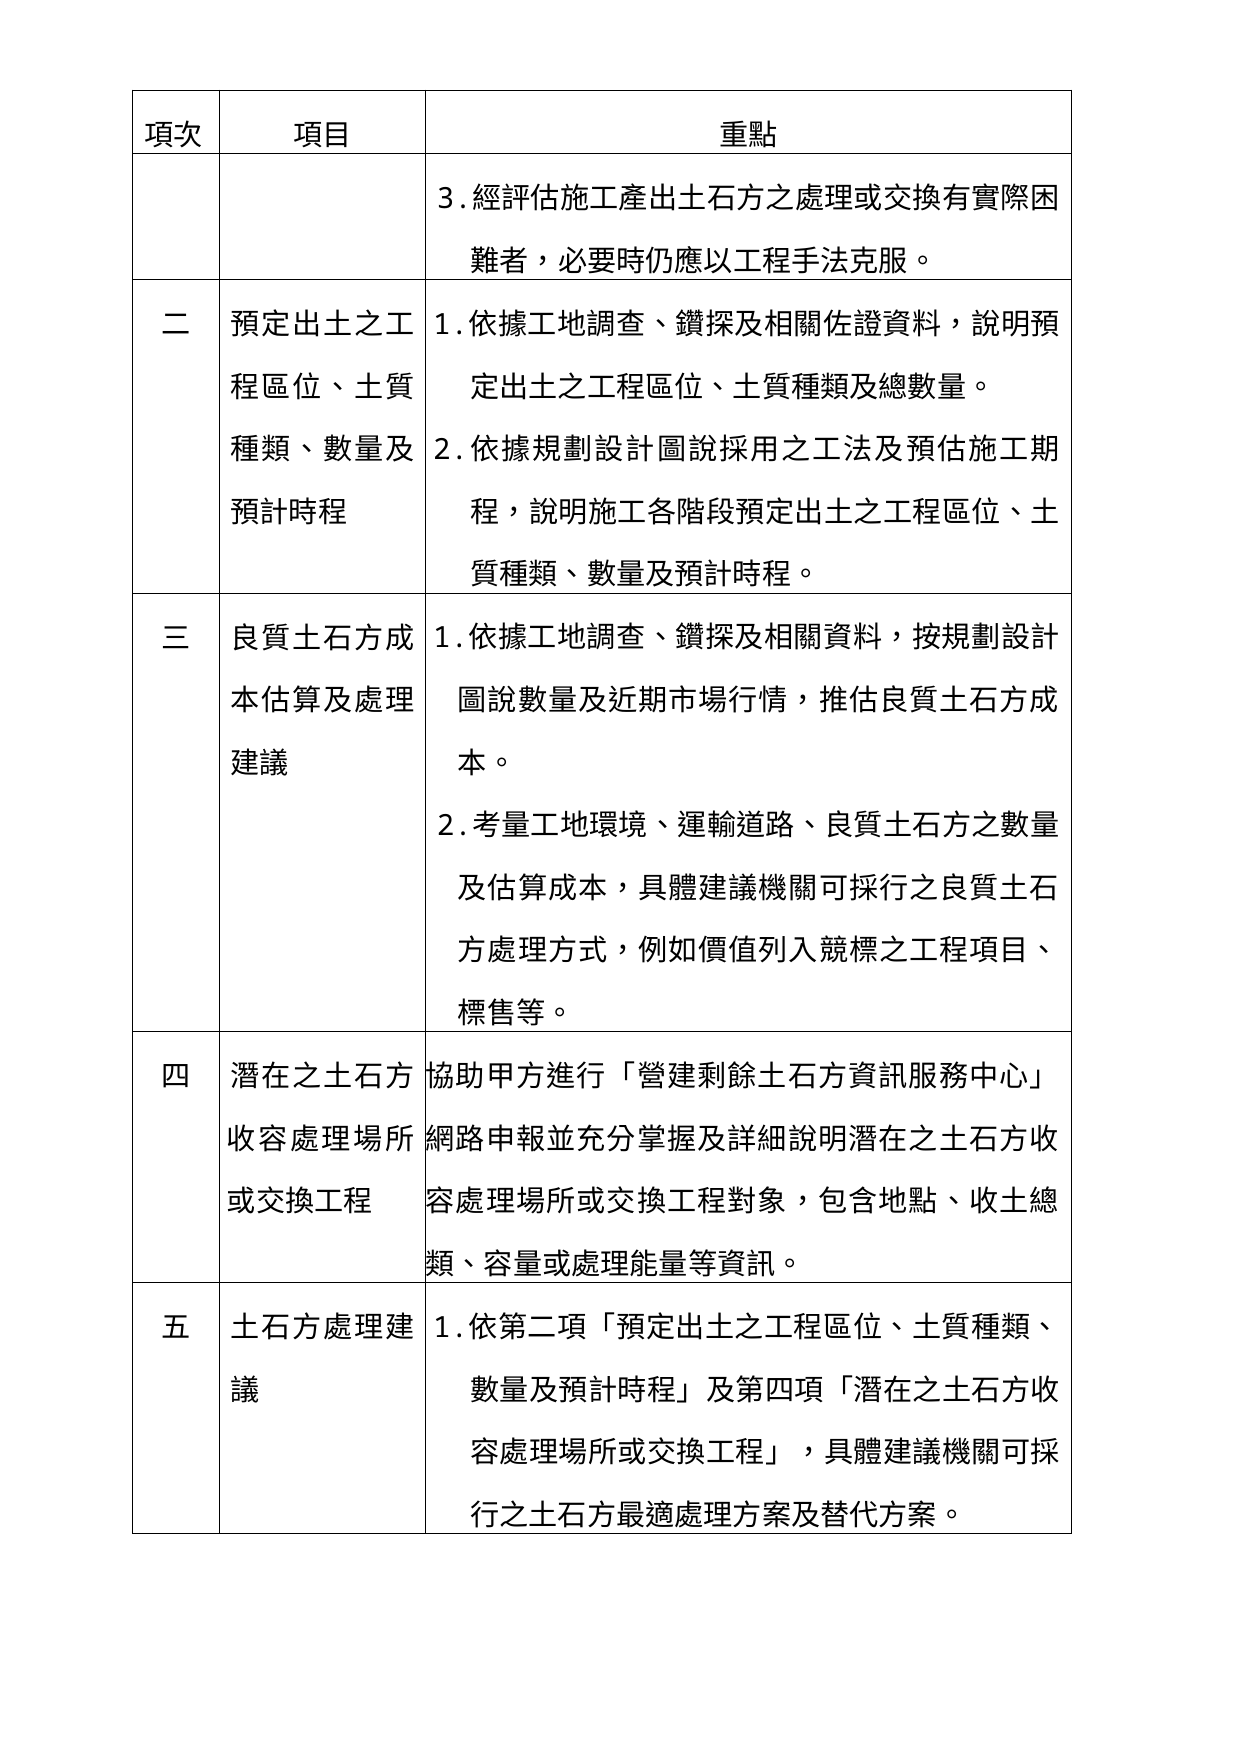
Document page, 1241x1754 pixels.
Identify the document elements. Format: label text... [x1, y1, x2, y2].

table_cell 協助甲方進行「營建剩餘土石方資訊服務中心」網路申報並充分掌握及詳細說明潛在之土石方收容處理場所或交換工程對象，包含地點、收土總類、容量或處理能量等資訊。 [426, 1032, 1071, 1282]
table_cell 良質土石方成本估算及處理建議 [220, 594, 425, 1031]
table_cell 1.依據工地調查、鑽探及相關佐證資料，說明預定出土之工程區位、土質種類及總數量。 2.依據規劃設計圖說採用之工法及預估施工期程，說明施工各階段預定出土之工程區位、土質種類、數量及預計時程。 [426, 280, 1071, 593]
table_cell 三 [133, 594, 219, 1031]
table_cell 四 [133, 1032, 219, 1282]
table_cell 3.經評估施工產出土石方之處理或交換有實際困難者，必要時仍應以工程手法克服。 [426, 154, 1071, 279]
table_header 項目 [220, 91, 425, 153]
table_header 項次 [133, 91, 219, 153]
table_cell 土石方處理建議 [220, 1283, 425, 1533]
table_cell [133, 154, 219, 279]
table_cell 潛在之土石方收容處理場所或交換工程 [220, 1032, 425, 1282]
table_cell 1.依據工地調查、鑽探及相關資料，按規劃設計圖說數量及近期市場行情，推估良質土石方成本。 2.考量工地環境、運輸道路、良質土石方之數量及估算成本，具體建議機關可採行之良質土石方處理方式，例如價值列入競標之工程項目、標售等。 [426, 594, 1071, 1031]
table_cell 1.依第二項「預定出土之工程區位、土質種類、數量及預計時程」及第四項「潛在之土石方收容處理場所或交換工程」，具體建議機關可採行之土石方最適處理方案及替代方案。 [426, 1283, 1071, 1533]
table_cell 預定出土之工程區位、土質種類、數量及預計時程 [220, 280, 425, 593]
table_header 重點 [426, 91, 1071, 153]
table_cell 二 [133, 280, 219, 593]
table_cell 五 [133, 1283, 219, 1533]
table_cell [220, 154, 425, 279]
